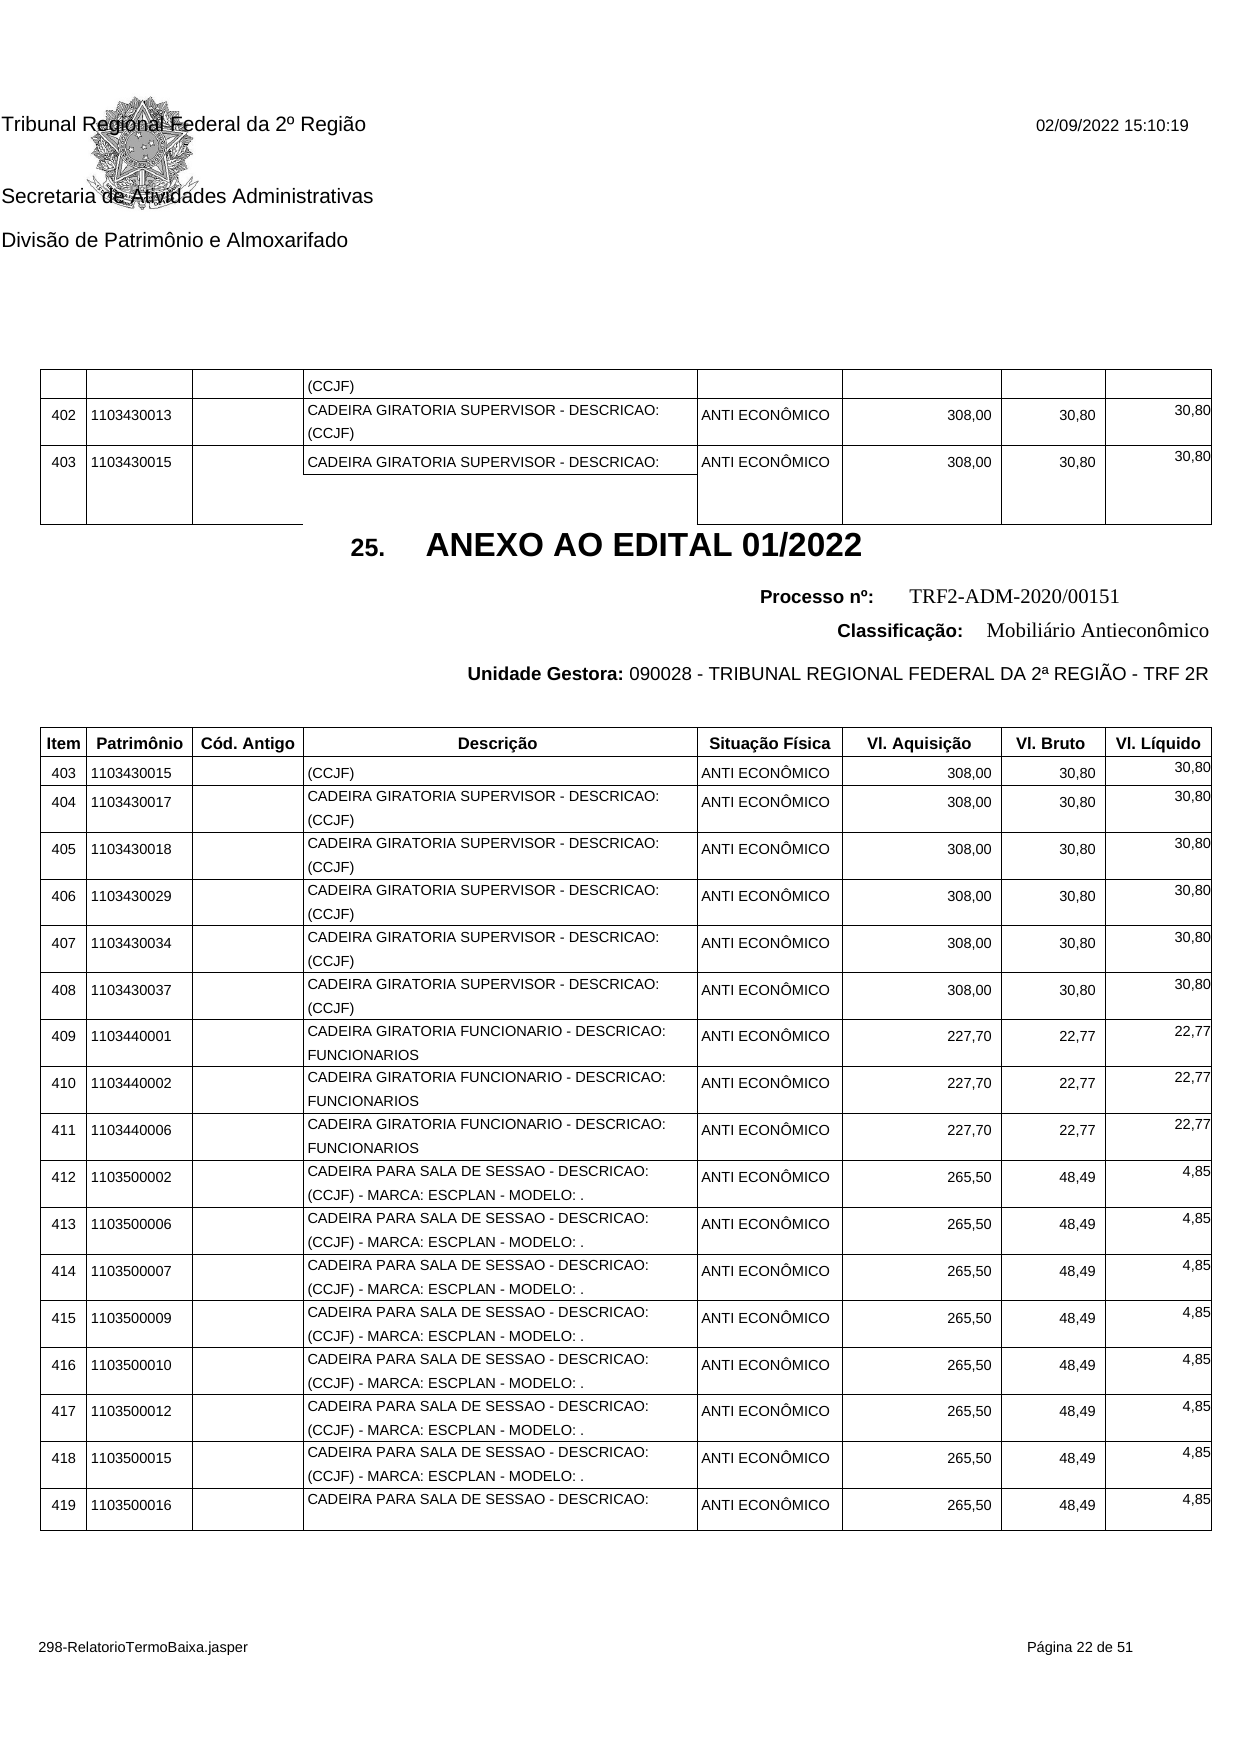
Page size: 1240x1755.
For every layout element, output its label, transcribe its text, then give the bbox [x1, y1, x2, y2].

table_cell [1002, 370, 1105, 398]
table_cell 48,49 [1002, 1301, 1105, 1347]
table_header Vl. Líquido [1106, 728, 1211, 756]
table_cell 4,85 [1106, 1208, 1211, 1253]
table_cell 414 [41, 1255, 86, 1300]
table_cell 227,70 [843, 1020, 1001, 1066]
table_cell 22,77 [1002, 1067, 1105, 1113]
table_cell 30,80 [1002, 833, 1105, 878]
table_cell 1103440001 [87, 1020, 192, 1066]
table_cell CADEIRA GIRATORIA FUNCIONARIO - DESCRICAO: FUNCIONARIOS [304, 1067, 697, 1113]
table_cell CADEIRA GIRATORIA SUPERVISOR - DESCRICAO: (CCJF) [304, 973, 697, 1019]
table_cell 30,80 [1002, 399, 1105, 445]
table_cell 265,50 [843, 1301, 1001, 1347]
table_cell 30,80 [1106, 786, 1211, 832]
table_cell 308,00 [843, 446, 1001, 523]
table_cell 1103430034 [87, 926, 192, 972]
table_cell 1103430029 [87, 880, 192, 925]
table_cell ANTI ECONÔMICO [698, 446, 842, 523]
table_cell 48,49 [1002, 1161, 1105, 1207]
table_cell ANTI ECONÔMICO [698, 1020, 842, 1066]
table_cell 308,00 [843, 880, 1001, 925]
table_cell CADEIRA GIRATORIA SUPERVISOR - DESCRICAO: [304, 446, 697, 474]
table_cell [193, 1301, 303, 1347]
table_cell 407 [41, 926, 86, 972]
table_cell 30,80 [1106, 446, 1211, 523]
table_cell ANTI ECONÔMICO [698, 833, 842, 878]
table_cell 48,49 [1002, 1208, 1105, 1253]
table_cell ANTI ECONÔMICO [698, 786, 842, 832]
table_header Cód. Antigo [193, 728, 303, 756]
table_cell 1103430015 [87, 757, 192, 785]
table_cell CADEIRA PARA SALA DE SESSAO - DESCRICAO: (CCJF) - MARCA: ESCPLAN - MODELO: . [304, 1348, 697, 1394]
table_cell CADEIRA PARA SALA DE SESSAO - DESCRICAO: (CCJF) - MARCA: ESCPLAN - MODELO: . [304, 1161, 697, 1207]
table_cell 1103440006 [87, 1114, 192, 1160]
table_cell 403 [41, 757, 86, 785]
table_cell 415 [41, 1301, 86, 1347]
table_cell [193, 1489, 303, 1530]
table_cell 30,80 [1106, 973, 1211, 1019]
table_cell [193, 1208, 303, 1253]
table_cell 1103440002 [87, 1067, 192, 1113]
table_cell 4,85 [1106, 1489, 1211, 1530]
table_cell 30,80 [1002, 786, 1105, 832]
table_cell CADEIRA GIRATORIA SUPERVISOR - DESCRICAO: (CCJF) [304, 880, 697, 925]
table_cell 416 [41, 1348, 86, 1394]
table_cell ANTI ECONÔMICO [698, 1442, 842, 1488]
table_cell [193, 446, 303, 523]
table_cell 1103500009 [87, 1301, 192, 1347]
table_cell 30,80 [1002, 973, 1105, 1019]
table_cell 30,80 [1106, 757, 1211, 785]
table_cell (CCJF) [304, 370, 697, 398]
table_cell 4,85 [1106, 1395, 1211, 1441]
table_cell 408 [41, 973, 86, 1019]
table_cell [193, 370, 303, 398]
table_cell 30,80 [1106, 833, 1211, 878]
table_cell [193, 399, 303, 445]
table_cell 308,00 [843, 926, 1001, 972]
table_cell [193, 1442, 303, 1488]
table_cell 48,49 [1002, 1348, 1105, 1394]
table_cell 403 [41, 446, 86, 523]
table_header Patrimônio [87, 728, 192, 756]
table_cell 48,49 [1002, 1395, 1105, 1441]
table_cell 402 [41, 399, 86, 445]
table_cell 227,70 [843, 1114, 1001, 1160]
table_cell [698, 370, 842, 398]
subtitle ANEXO AO EDITAL 01/2022 [0, 524, 1213, 563]
table_cell CADEIRA GIRATORIA SUPERVISOR - DESCRICAO: (CCJF) [304, 833, 697, 878]
table_cell 4,85 [1106, 1442, 1211, 1488]
table_cell 48,49 [1002, 1255, 1105, 1300]
table_cell 417 [41, 1395, 86, 1441]
table_cell 1103500015 [87, 1442, 192, 1488]
table_cell 30,80 [1106, 880, 1211, 925]
table_cell 22,77 [1106, 1067, 1211, 1113]
table_cell 4,85 [1106, 1161, 1211, 1207]
table_header Item [41, 728, 86, 756]
table_cell CADEIRA GIRATORIA FUNCIONARIO - DESCRICAO: FUNCIONARIOS [304, 1114, 697, 1160]
table_cell 30,80 [1106, 399, 1211, 445]
table_cell 410 [41, 1067, 86, 1113]
table_cell ANTI ECONÔMICO [698, 757, 842, 785]
table_cell CADEIRA PARA SALA DE SESSAO - DESCRICAO: [304, 1489, 697, 1530]
table_cell [843, 370, 1001, 398]
table_cell 1103500002 [87, 1161, 192, 1207]
table_cell CADEIRA PARA SALA DE SESSAO - DESCRICAO: (CCJF) - MARCA: ESCPLAN - MODELO: . [304, 1442, 697, 1488]
table_cell 418 [41, 1442, 86, 1488]
table_cell CADEIRA PARA SALA DE SESSAO - DESCRICAO: (CCJF) - MARCA: ESCPLAN - MODELO: . [304, 1395, 697, 1441]
table_cell [41, 370, 86, 398]
table_cell CADEIRA GIRATORIA SUPERVISOR - DESCRICAO: (CCJF) [304, 926, 697, 972]
table_cell 409 [41, 1020, 86, 1066]
table_cell [193, 1161, 303, 1207]
table_cell 1103430018 [87, 833, 192, 878]
text Unidade Gestora: 090028 - TRIBUNAL REGIONAL FEDERAL DA 2ª REGIÃO - TRF 2R [0, 654, 1214, 687]
table_cell 1103430017 [87, 786, 192, 832]
table_cell 4,85 [1106, 1255, 1211, 1300]
table_cell ANTI ECONÔMICO [698, 926, 842, 972]
table_cell 4,85 [1106, 1301, 1211, 1347]
table_cell [193, 926, 303, 972]
table_cell 404 [41, 786, 86, 832]
table_cell 406 [41, 880, 86, 925]
table_cell [87, 370, 192, 398]
table_cell ANTI ECONÔMICO [698, 399, 842, 445]
table_cell 413 [41, 1208, 86, 1253]
table_cell ANTI ECONÔMICO [698, 1161, 842, 1207]
table_cell CADEIRA GIRATORIA SUPERVISOR - DESCRICAO: (CCJF) [304, 786, 697, 832]
table_header Vl. Aquisição [843, 728, 1001, 756]
table_cell ANTI ECONÔMICO [698, 1348, 842, 1394]
table_header Vl. Bruto [1002, 728, 1105, 756]
table_cell 411 [41, 1114, 86, 1160]
table_cell ANTI ECONÔMICO [698, 1489, 842, 1530]
table_cell [193, 1255, 303, 1300]
table_cell [193, 1114, 303, 1160]
table_cell [193, 757, 303, 785]
table_header Situação Física [698, 728, 842, 756]
text Classificação: Mobiliário Antieconômico [0, 620, 1214, 642]
table_cell [193, 880, 303, 925]
table_cell [193, 786, 303, 832]
table_cell 265,50 [843, 1348, 1001, 1394]
table_cell 308,00 [843, 399, 1001, 445]
table_cell 1103430013 [87, 399, 192, 445]
table_cell 308,00 [843, 973, 1001, 1019]
table_cell CADEIRA PARA SALA DE SESSAO - DESCRICAO: (CCJF) - MARCA: ESCPLAN - MODELO: . [304, 1301, 697, 1347]
table_cell 227,70 [843, 1067, 1001, 1113]
table_cell CADEIRA GIRATORIA FUNCIONARIO - DESCRICAO: FUNCIONARIOS [304, 1020, 697, 1066]
table_cell 308,00 [843, 757, 1001, 785]
table_cell 265,50 [843, 1442, 1001, 1488]
table_cell ANTI ECONÔMICO [698, 1255, 842, 1300]
table_cell 30,80 [1002, 880, 1105, 925]
table_cell 419 [41, 1489, 86, 1530]
table_cell 265,50 [843, 1489, 1001, 1530]
table_cell CADEIRA PARA SALA DE SESSAO - DESCRICAO: (CCJF) - MARCA: ESCPLAN - MODELO: . [304, 1255, 697, 1300]
table_cell 265,50 [843, 1208, 1001, 1253]
text Processo nº: TRF2-ADM-2020/00151 [0, 586, 1214, 607]
table_cell ANTI ECONÔMICO [698, 880, 842, 925]
table_cell 4,85 [1106, 1348, 1211, 1394]
table_cell 48,49 [1002, 1489, 1105, 1530]
table_cell 1103500006 [87, 1208, 192, 1253]
table_cell 30,80 [1002, 446, 1105, 523]
table_header Descrição [304, 728, 697, 756]
table_cell 1103500012 [87, 1395, 192, 1441]
table_cell 405 [41, 833, 86, 878]
table_cell 1103500016 [87, 1489, 192, 1530]
table_cell CADEIRA GIRATORIA SUPERVISOR - DESCRICAO: (CCJF) [304, 399, 697, 445]
table_cell [193, 973, 303, 1019]
table_cell 265,50 [843, 1161, 1001, 1207]
table_cell ANTI ECONÔMICO [698, 1301, 842, 1347]
table_cell [193, 833, 303, 878]
table_cell 308,00 [843, 833, 1001, 878]
table_cell 1103430037 [87, 973, 192, 1019]
table_cell [193, 1067, 303, 1113]
table_cell 1103500007 [87, 1255, 192, 1300]
table_cell [193, 1395, 303, 1441]
table_cell [193, 1348, 303, 1394]
table_cell 30,80 [1106, 926, 1211, 972]
table_cell 30,80 [1002, 757, 1105, 785]
table_cell 22,77 [1002, 1020, 1105, 1066]
table_cell [193, 1020, 303, 1066]
table_cell 22,77 [1106, 1114, 1211, 1160]
table_cell 1103500010 [87, 1348, 192, 1394]
table_cell 265,50 [843, 1255, 1001, 1300]
table_cell 412 [41, 1161, 86, 1207]
table_cell CADEIRA PARA SALA DE SESSAO - DESCRICAO: (CCJF) - MARCA: ESCPLAN - MODELO: . [304, 1208, 697, 1253]
table_cell 308,00 [843, 786, 1001, 832]
table_cell 22,77 [1106, 1020, 1211, 1066]
table_cell 30,80 [1002, 926, 1105, 972]
table_cell ANTI ECONÔMICO [698, 1395, 842, 1441]
table_cell 22,77 [1002, 1114, 1105, 1160]
table_cell [1106, 370, 1211, 398]
table_cell ANTI ECONÔMICO [698, 1208, 842, 1253]
table_cell 1103430015 [87, 446, 192, 523]
table_cell 265,50 [843, 1395, 1001, 1441]
table_cell ANTI ECONÔMICO [698, 1114, 842, 1160]
table_cell ANTI ECONÔMICO [698, 973, 842, 1019]
table_cell ANTI ECONÔMICO [698, 1067, 842, 1113]
table_cell (CCJF) [304, 757, 697, 785]
table_cell 48,49 [1002, 1442, 1105, 1488]
table_cell [303, 475, 697, 523]
